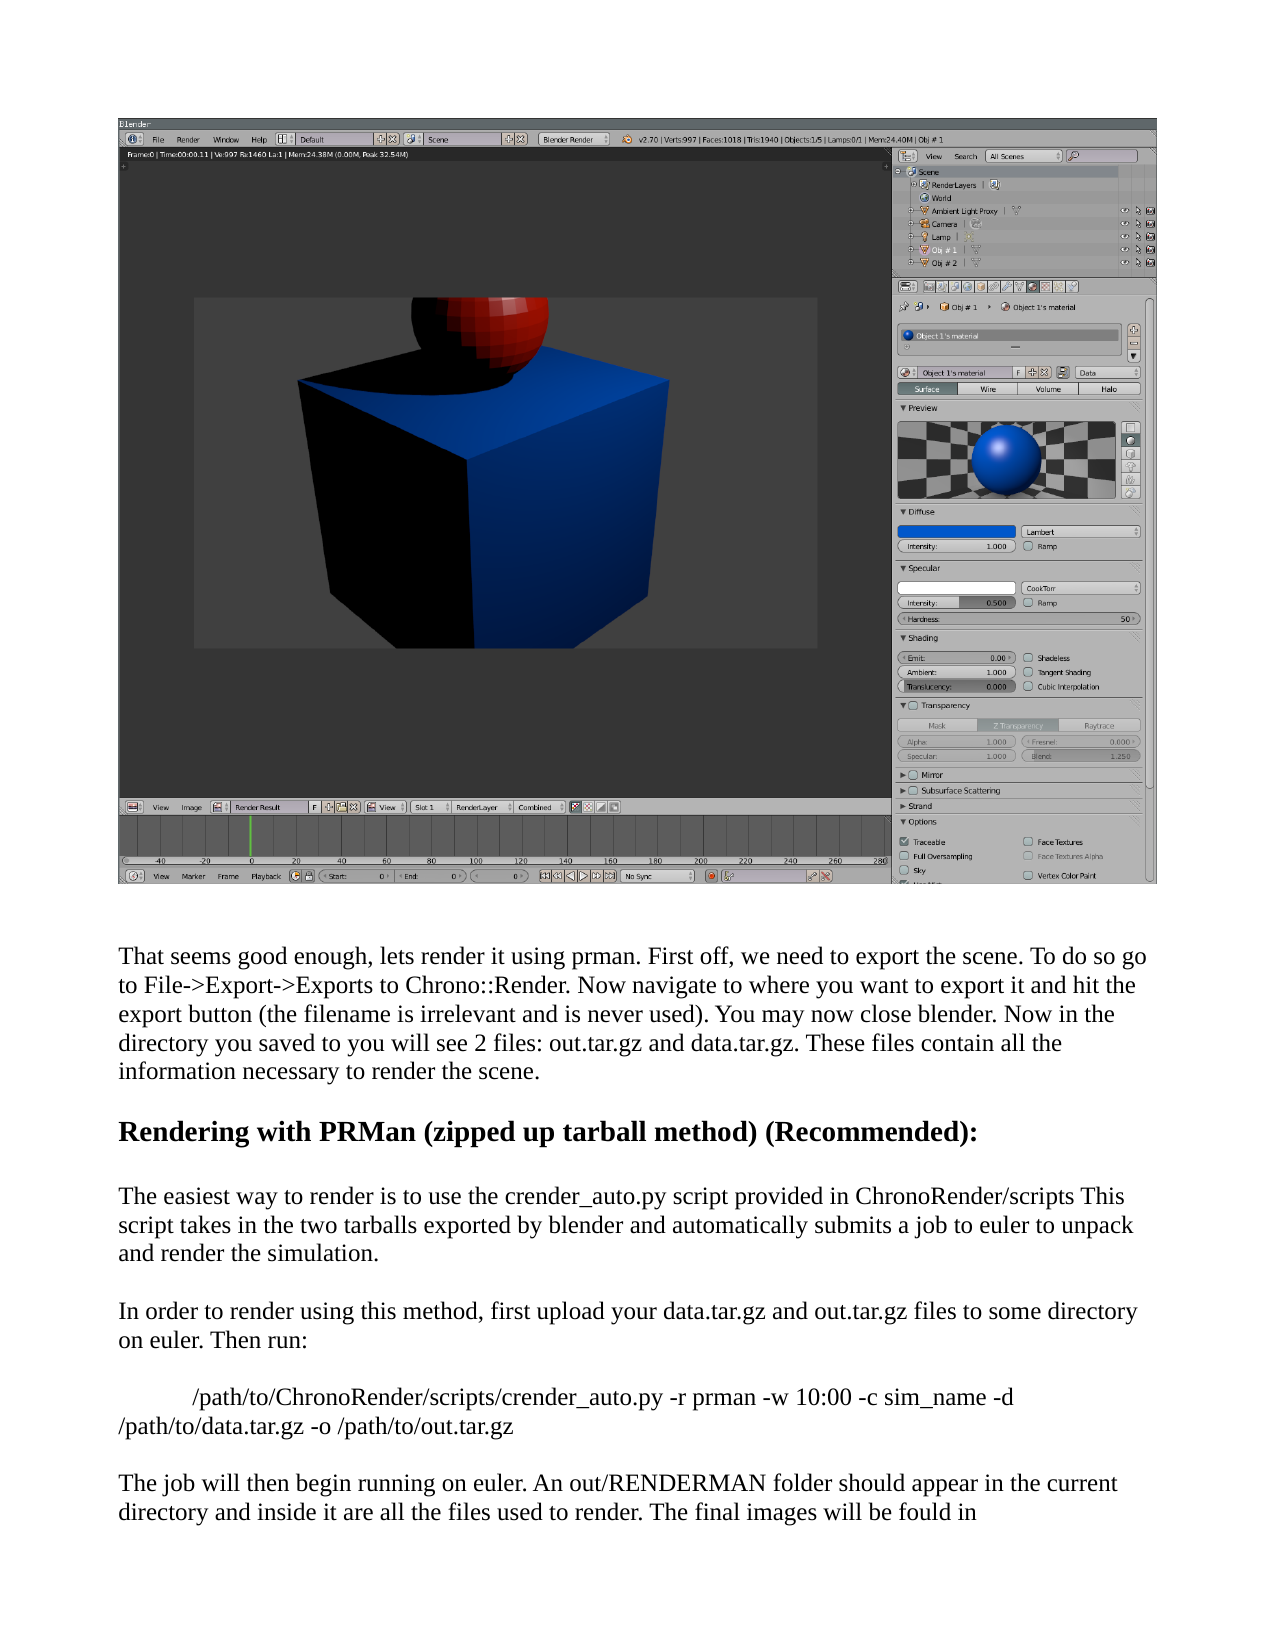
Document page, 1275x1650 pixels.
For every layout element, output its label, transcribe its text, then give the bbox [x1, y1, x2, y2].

text In order to render using this method, first upload your data.tar.gz and out.tar.gz files to some directory on euler. Then run: [118, 1296, 1157, 1353]
text /path/to/ChronoRender/scripts/crender_auto.py -r prman -w 10:00 -c sim_name -d /path/to/data.tar.gz -o /path/to/out.tar.gz [118, 1382, 1157, 1440]
text The job will then begin running on euler. An out/RENDERMAN folder should appear in the current directory and inside it are all the files used to render. The final images will be fould in [118, 1468, 1157, 1526]
text That seems good enough, lets render it using prman. First off, we need to export the scene. To do so go to File->Export->Exports to Chrono::Render. Now navigate to where you want to export it and hit the export button (the filename is irrelevant and is never used). You may now close blender. Now in the directory you saved to you will see 2 files: out.tar.gz and data.tar.gz. These files contain all the information necessary to render the scene. [118, 941, 1157, 1085]
picture [118, 118, 1157, 884]
text The easiest way to render is to use the crender_auto.py script provided in ChronoRender/scripts This script takes in the two tarballs exported by blender and automatically submits a job to euler to unpack and render the simulation. [118, 1181, 1157, 1267]
text Rendering with PRMan (zipped up tarball method) (Recommended): [118, 1114, 1157, 1147]
